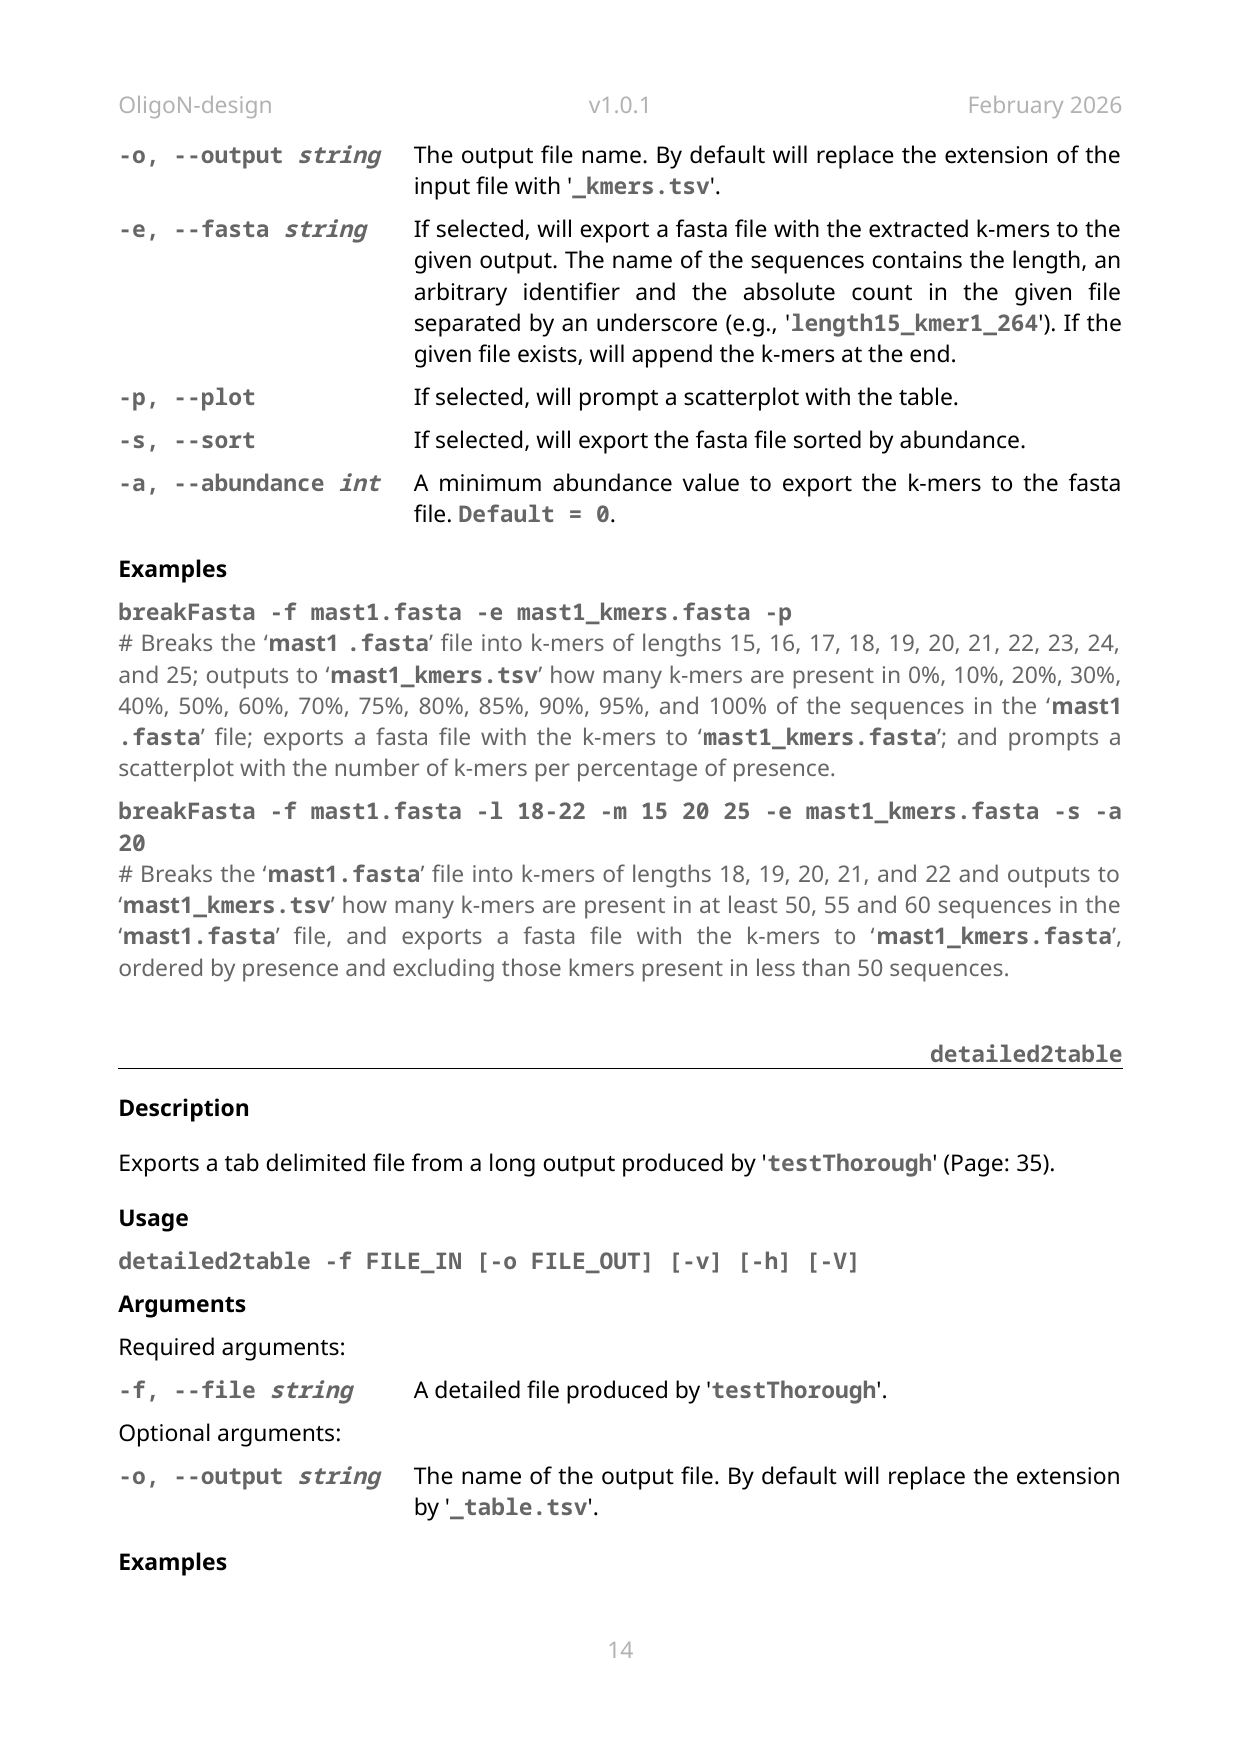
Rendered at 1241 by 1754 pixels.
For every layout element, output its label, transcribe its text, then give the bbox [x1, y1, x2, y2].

text breakFasta -f mast1.fasta -e mast1_kmers.fasta -p [118, 596, 1122, 627]
text -o, --output string The name of the output file. By default will replace the extension by '_table.tsv'. [118, 1460, 1122, 1523]
text -o, --output string The output file name. By default will replace the extension of the input file with '_kmers.tsv'. [118, 139, 1122, 201]
text Exports a tab delimited file from a long output produced by 'testThorough' (Page: 34). [118, 1147, 1122, 1178]
text # Breaks the ‘mast1.fasta’ file into k-mers of lengths 18, 19, 20, 21, and 22 and outputs to ‘mast1_kmers.tsv’ how many k-mers are present in at least 50, 55 and 60 sequences in the ‘mast1.fasta’ file, and exports a fasta file with the k-mers to ‘mast1_kmers.fasta’, ordered by presence and excluding those kmers present in less than 50 sequences. [118, 858, 1122, 983]
text Required arguments: [118, 1331, 1122, 1362]
text # Breaks the ‘mast1 .fasta’ file into k-mers of lengths 15, 16, 17, 18, 19, 20, 21, 22, 23, 24, and 25; outputs to ‘mast1_kmers.tsv’ how many k-mers are present in 0%, 10%, 20%, 30%, 40%, 50%, 60%, 70%, 75%, 80%, 85%, 90%, 95%, and 100% of the sequences in the ‘mast1 .fasta’ file; exports a fasta file with the k-mers to ‘mast1_kmers.fasta’; and prompts a scatterplot with the number of k-mers per percentage of presence. [118, 627, 1122, 783]
text -e, --fasta string If selected, will export a fasta file with the extracted k-mers to the given output. The name of the sequences contains the length, an arbitrary identifier and the absolute count in the given file separated by an underscore (e.g., 'length15_kmer1_264'). If the given file exists, will append the k-mers at the end. [118, 213, 1122, 369]
text Examples [118, 1546, 1122, 1577]
text Description [118, 1092, 1122, 1124]
text -s, --sort If selected, will export the fasta file sorted by abundance. [118, 424, 1122, 455]
text Usage [118, 1202, 1122, 1233]
text Arguments [118, 1288, 1122, 1319]
text -a, --abundance int A minimum abundance value to export the k-mers to the fasta file. Default = 0. [118, 467, 1122, 529]
text detailed2table -f FILE_IN [-o FILE_OUT] [-v] [-h] [-V] [118, 1245, 1122, 1276]
text -p, --plot If selected, will prompt a scatterplot with the table. [118, 381, 1122, 412]
text -f, --file string A detailed file produced by 'testThorough'. [118, 1374, 1122, 1405]
text breakFasta -f mast1.fasta -l 18-22 -m 15 20 25 -e mast1_kmers.fasta -s -a 20 [118, 795, 1122, 858]
text detailed2table [118, 1038, 1122, 1068]
text Optional arguments: [118, 1417, 1122, 1448]
text Examples [118, 553, 1122, 584]
